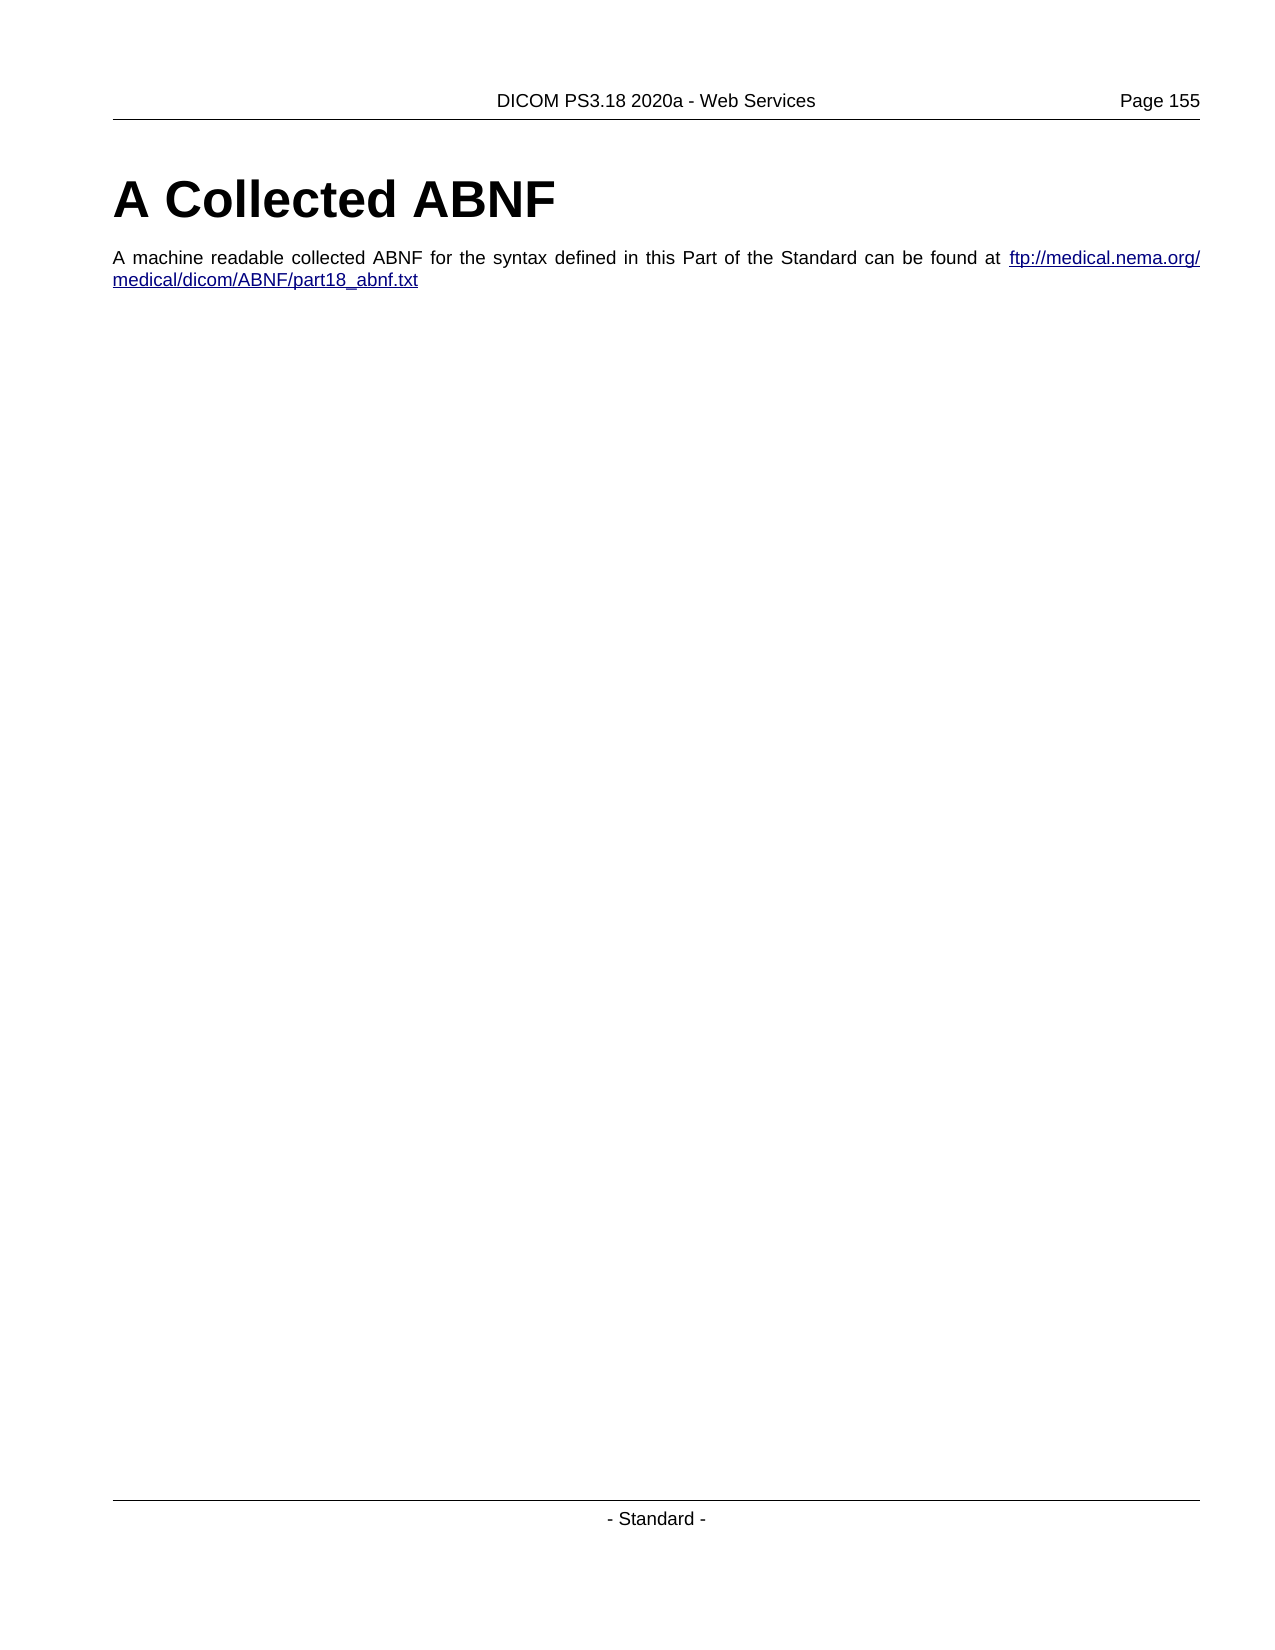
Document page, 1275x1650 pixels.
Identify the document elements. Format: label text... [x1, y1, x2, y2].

text A machine readable collected ABNF for the syntax defined in this Part of the Standard can be found at ftp://​medical.nema.org/​medical/​dicom/​ABNF/​part18_abnf.txt [112, 247, 1200, 290]
text A Collected ABNF [112, 169, 1200, 228]
